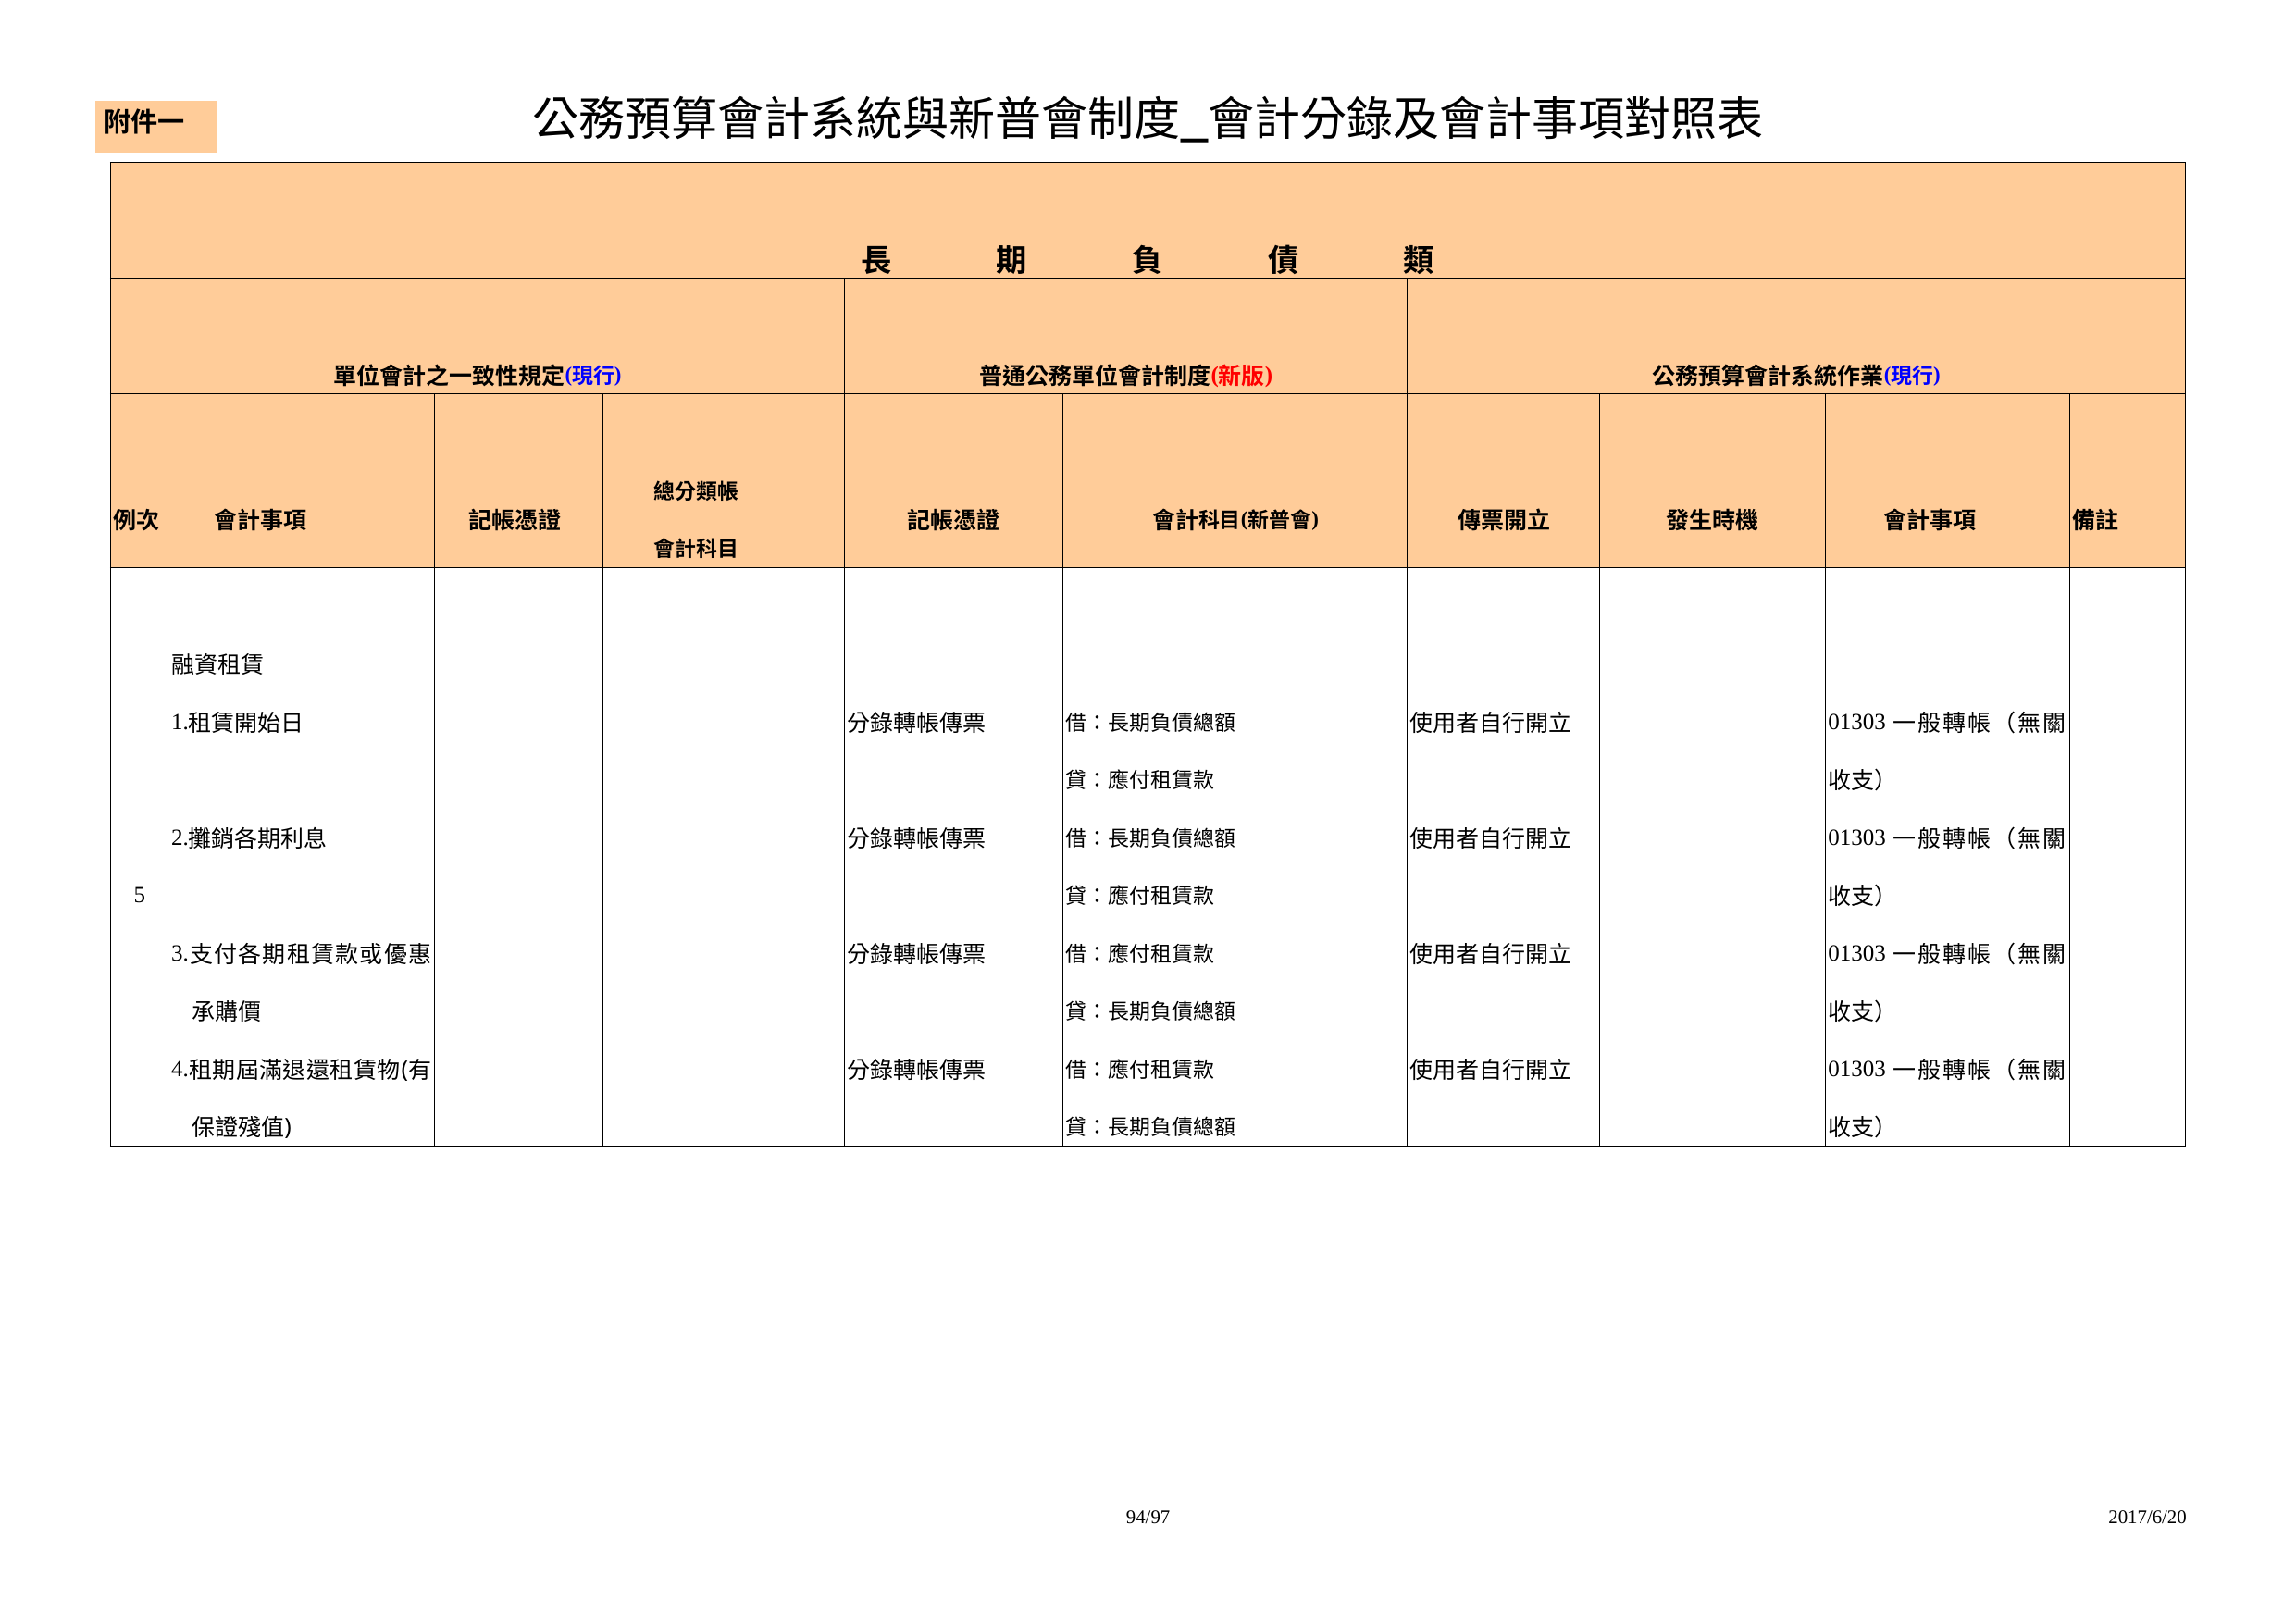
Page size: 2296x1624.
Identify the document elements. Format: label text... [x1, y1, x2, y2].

table_cell 分錄轉帳傳票 分錄轉帳傳票 分錄轉帳傳票 分錄轉帳傳票 [845, 568, 1062, 1146]
table_cell 發生時機 [1600, 394, 1825, 567]
table_cell [435, 568, 602, 1146]
table_cell 普通公務單位會計制度(新版) [845, 279, 1407, 393]
table_cell [2070, 568, 2185, 1146]
table_cell 會計事項 [168, 394, 434, 567]
table_cell 01303一般轉帳（無關收支） 01303一般轉帳（無關收支） 01303一般轉帳（無關收支） 01303一般轉帳（無關收支） [1826, 568, 2069, 1146]
table_cell 會計事項 [1826, 394, 2069, 567]
table_cell 會計科目(新普會) [1063, 394, 1407, 567]
table_cell 記帳憑證 [435, 394, 602, 567]
table_cell 單位會計之一致性規定(現行) [111, 279, 844, 393]
table_cell 備註 [2070, 394, 2185, 567]
table_cell 傳票開立 [1408, 394, 1599, 567]
table_cell 5 [111, 568, 168, 1146]
table_cell 借：長期負債總額 貸：應付租賃款 借：長期負債總額 貸：應付租賃款 借：應付租賃款 貸：長期負債總額 借：應付租賃款 貸：長期負債總額 [1063, 568, 1407, 1146]
table_cell 記帳憑證 [845, 394, 1062, 567]
table_cell [603, 568, 844, 1146]
table_cell 使用者自行開立 使用者自行開立 使用者自行開立 使用者自行開立 [1408, 568, 1599, 1146]
table_header 長 期 負 債 類 [95, 101, 217, 153]
table_cell [1600, 568, 1825, 1146]
table_cell 總分類帳 會計科目 [603, 394, 844, 567]
table_cell 公務預算會計系統作業(現行) [1408, 279, 2185, 393]
table_cell 融資租賃 1.租賃開始日 2.攤銷各期利息 3.支付各期租賃款或優惠承購價 4.租期屆滿退還租賃物(有保證殘值) [168, 568, 434, 1146]
table_cell 例次 [111, 394, 168, 567]
table_header 長 期 負 債 類 [111, 163, 2185, 278]
